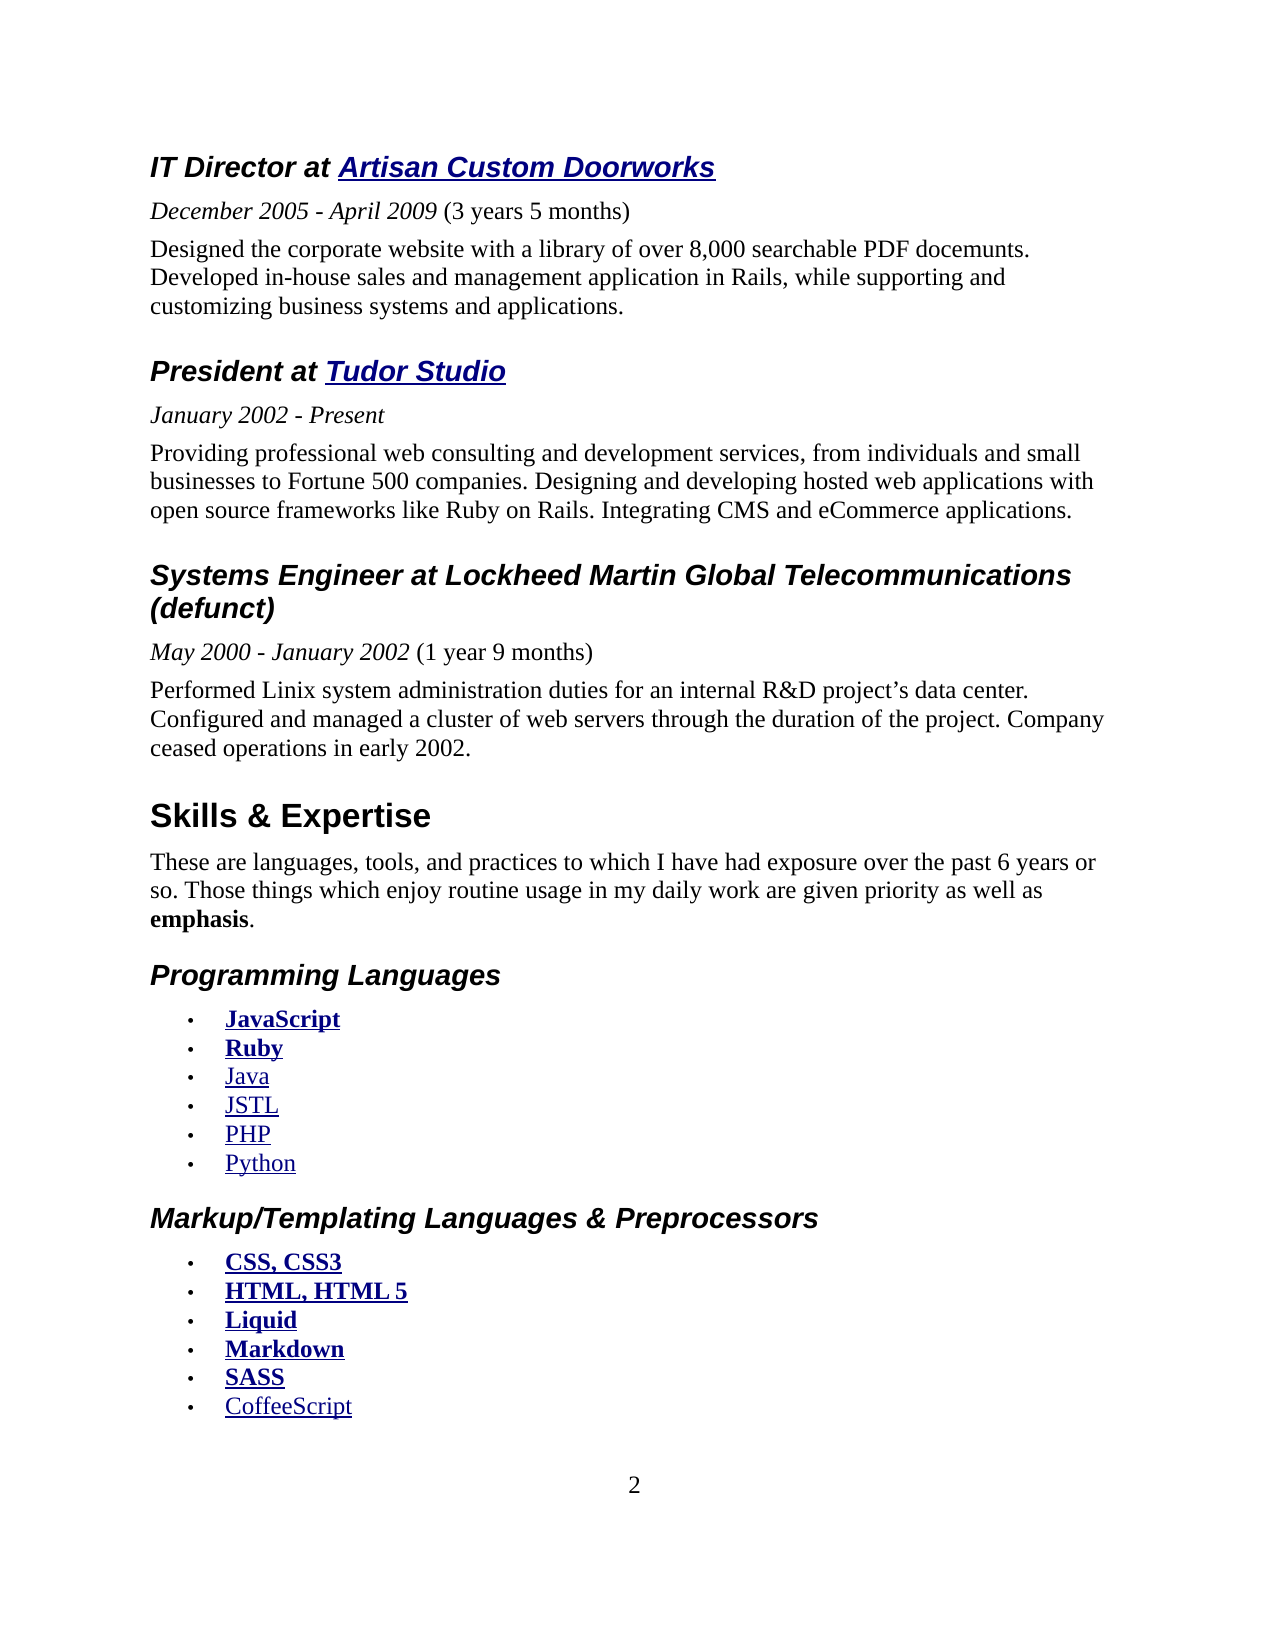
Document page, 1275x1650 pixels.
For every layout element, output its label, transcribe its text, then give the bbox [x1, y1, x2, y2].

subtitle President at Tudor Studio [150, 354, 1125, 387]
subtitle Skills & Expertise [150, 795, 1125, 834]
subtitle Markup/Templating Languages & Preprocessors [150, 1201, 1125, 1235]
list SASS [187, 1362, 1125, 1391]
list JSTL [187, 1090, 1125, 1119]
list CSS, CSS3 [187, 1247, 1125, 1276]
text Performed Linix system administration duties for an internal R&D project’s data center. Configured and managed a cluster of web servers through the duration of the project. Company ceased operations in early 2002. [150, 675, 1125, 761]
list PHP [187, 1119, 1125, 1148]
subtitle IT Director at Artisan Custom Doorworks [150, 150, 1125, 183]
list Liquid [187, 1305, 1125, 1334]
text January 2002 - Present [150, 400, 1125, 429]
list JavaScript [187, 1004, 1125, 1033]
subtitle Systems Engineer at Lockheed Martin Global Telecommunications (defunct) [150, 558, 1125, 625]
list Python [187, 1148, 1125, 1176]
list Markdown [187, 1334, 1125, 1362]
list HTML, HTML 5 [187, 1276, 1125, 1305]
list Java [187, 1061, 1125, 1090]
list CoffeeScript [187, 1391, 1125, 1420]
subtitle Programming Languages [150, 958, 1125, 991]
list Ruby [187, 1033, 1125, 1061]
text December 2005 - April 2009 (3 years 5 months) [150, 196, 1125, 225]
text Providing professional web consulting and development services, from individuals and small businesses to Fortune 500 companies. Designing and developing hosted web applications with open source frameworks like Ruby on Rails. Integrating CMS and eCommerce applications. [150, 438, 1125, 524]
text These are languages, tools, and practices to which I have had exposure over the past 6 years or so. Those things which enjoy routine usage in my daily work are given priority as well as emphasis. [150, 847, 1125, 933]
text Designed the corporate website with a library of over 8,000 searchable PDF docemunts. Developed in-house sales and management application in Rails, while supporting and customizing business systems and applications. [150, 234, 1125, 320]
text May 2000 - January 2002 (1 year 9 months) [150, 637, 1125, 666]
